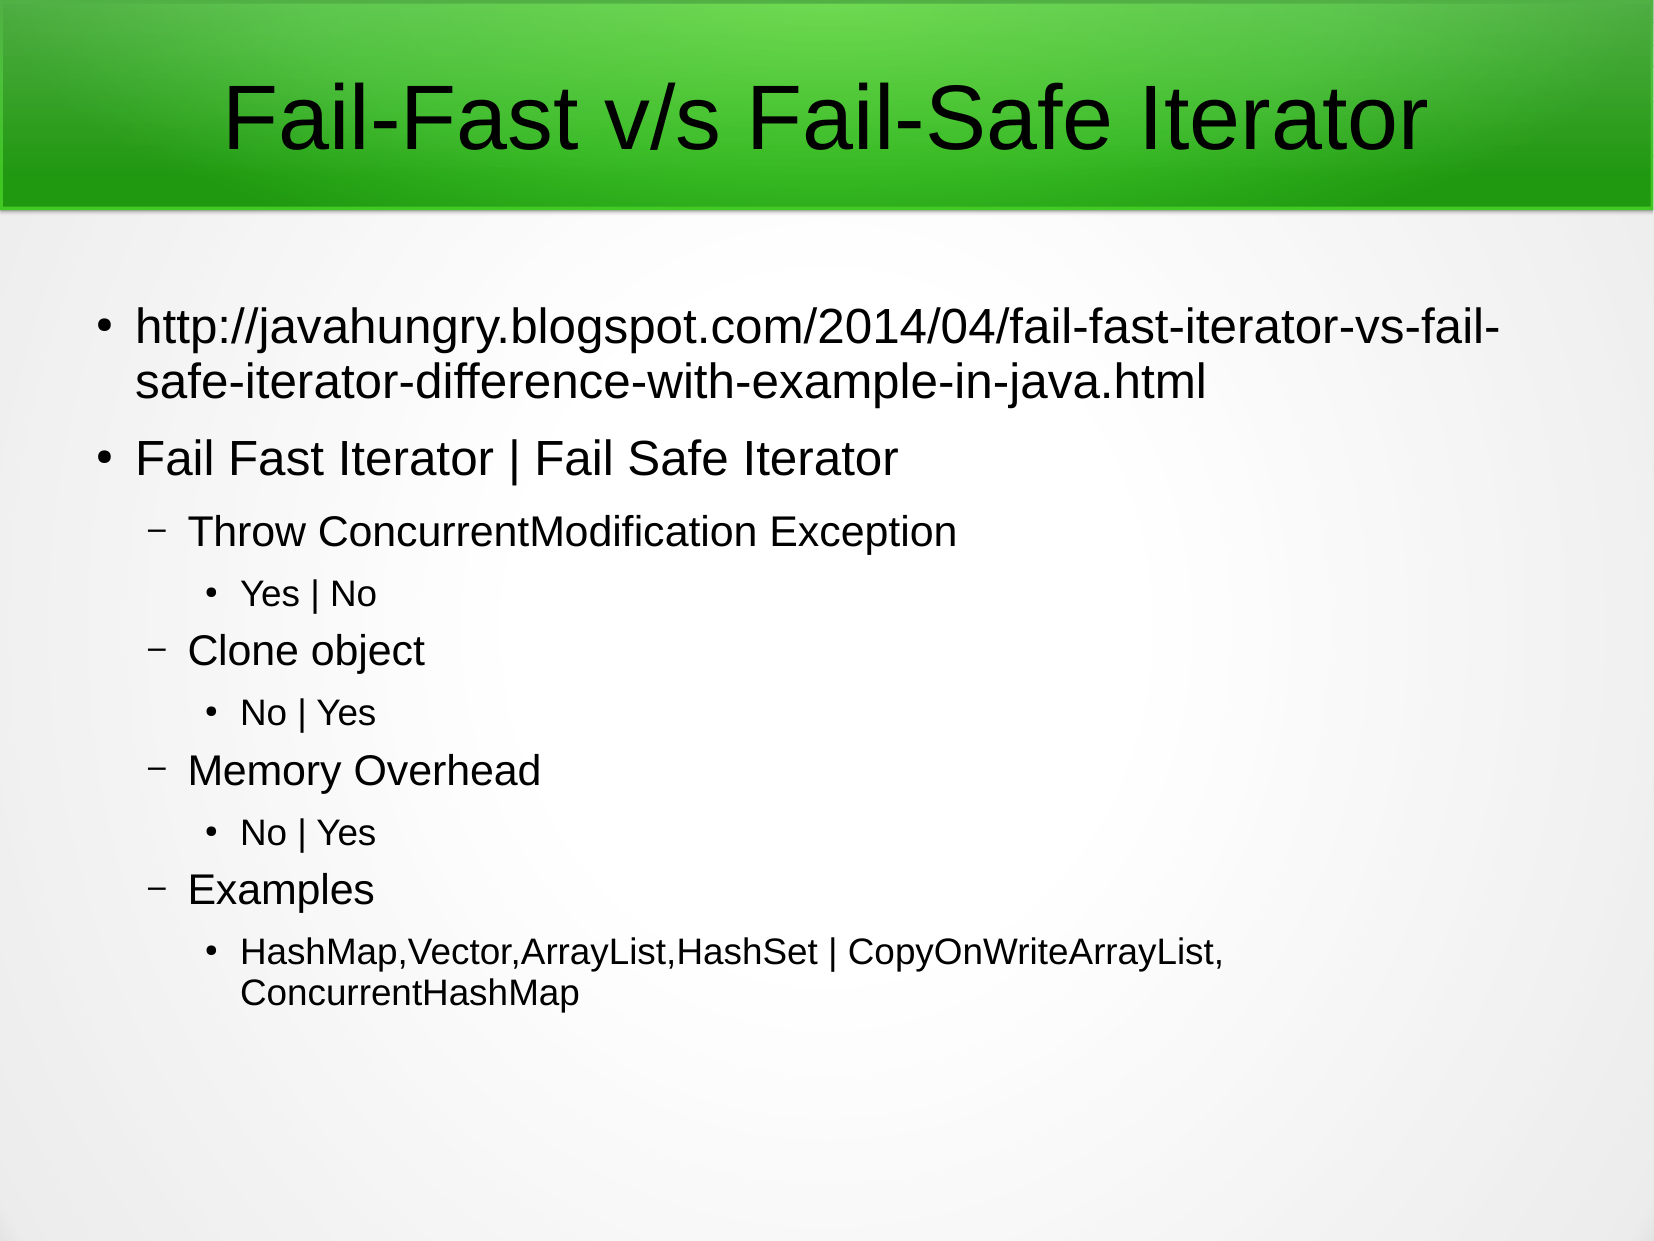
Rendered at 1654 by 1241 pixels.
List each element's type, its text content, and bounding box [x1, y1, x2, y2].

title Fail-Fast v/s Fail-Safe Iterator [82, 47, 1571, 189]
list http://javahungry.blogspot.com/2014/04/fail-fast-iterator-vs-fail-safe-iterator-difference-with-example-in-java.html Fail Fast Iterator | Fail Safe Iterator Throw ConcurrentModification Exception Yes | No Clone object No | Yes Memory Overhead No | Yes Examples HashMap,Vector,ArrayList,HashSet | CopyOnWriteArrayList, ConcurrentHashMap [82, 299, 1571, 1019]
